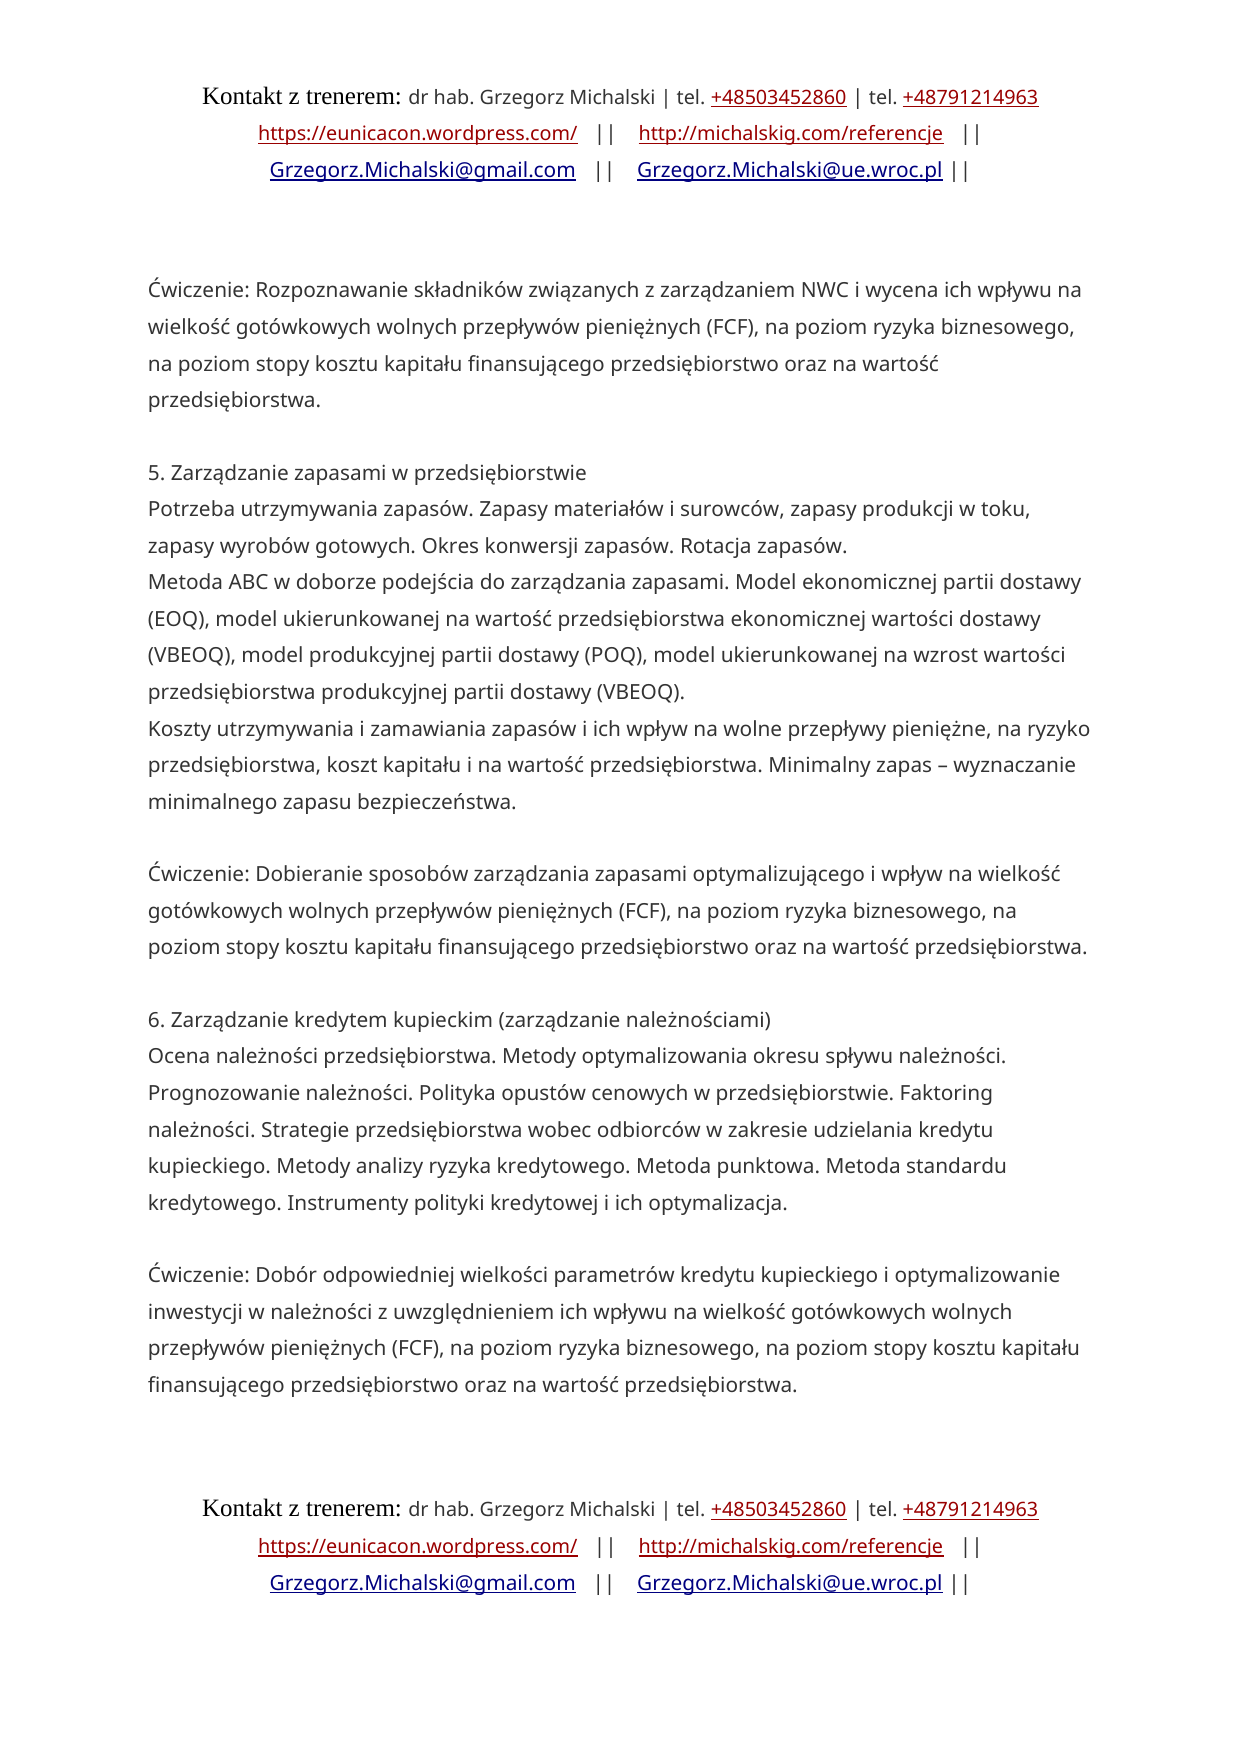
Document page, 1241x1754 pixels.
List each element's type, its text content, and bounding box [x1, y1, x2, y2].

text 6. Zarządzanie kredytem kupieckim (zarządzanie należnościami) Ocena należności przedsiębiorstwa. Metody optymalizowania okresu spływu należności. Prognozowanie należności. Polityka opustów cenowych w przedsiębiorstwie. Faktoring należności. Strategie przedsiębiorstwa wobec odbiorców w zakresie udzielania kredytu kupieckiego. Metody analizy ryzyka kredytowego. Metoda punktowa. Metoda standardu kredytowego. Instrumenty polityki kredytowej i ich optymalizacja. [148, 997, 1093, 1216]
text Ćwiczenie: Rozpoznawanie składników związanych z zarządzaniem NWC i wycena ich wpływu na wielkość gotówkowych wolnych przepływów pieniężnych (FCF), na poziom ryzyka biznesowego, na poziom stopy kosztu kapitału finansującego przedsiębiorstwo oraz na wartość przedsiębiorstwa. [148, 267, 1093, 414]
text Ćwiczenie: Dobór odpowiedniej wielkości parametrów kredytu kupieckiego i optymalizowanie inwestycji w należności z uwzględnieniem ich wpływu na wielkość gotówkowych wolnych przepływów pieniężnych (FCF), na poziom ryzyka biznesowego, na poziom stopy kosztu kapitału finansującego przedsiębiorstwo oraz na wartość przedsiębiorstwa. [148, 1252, 1093, 1398]
text Ćwiczenie: Dobieranie sposobów zarządzania zapasami optymalizującego i wpływ na wielkość gotówkowych wolnych przepływów pieniężnych (FCF), na poziom ryzyka biznesowego, na poziom stopy kosztu kapitału finansującego przedsiębiorstwo oraz na wartość przedsiębiorstwa. [148, 851, 1093, 961]
text 5. Zarządzanie zapasami w przedsiębiorstwie Potrzeba utrzymywania zapasów. Zapasy materiałów i surowców, zapasy produkcji w toku, zapasy wyrobów gotowych. Okres konwersji zapasów. Rotacja zapasów. Metoda ABC w doborze podejścia do zarządzania zapasami. Model ekonomicznej partii dostawy (EOQ), model ukierunkowanej na wartość przedsiębiorstwa ekonomicznej wartości dostawy (VBEOQ), model produkcyjnej partii dostawy (POQ), model ukierunkowanej na wzrost wartości przedsiębiorstwa produkcyjnej partii dostawy (VBEOQ). Koszty utrzymywania i zamawiania zapasów i ich wpływ na wolne przepływy pieniężne, na ryzyko przedsiębiorstwa, koszt kapitału i na wartość przedsiębiorstwa. Minimalny zapas – wyznaczanie minimalnego zapasu bezpieczeństwa. [148, 450, 1093, 815]
